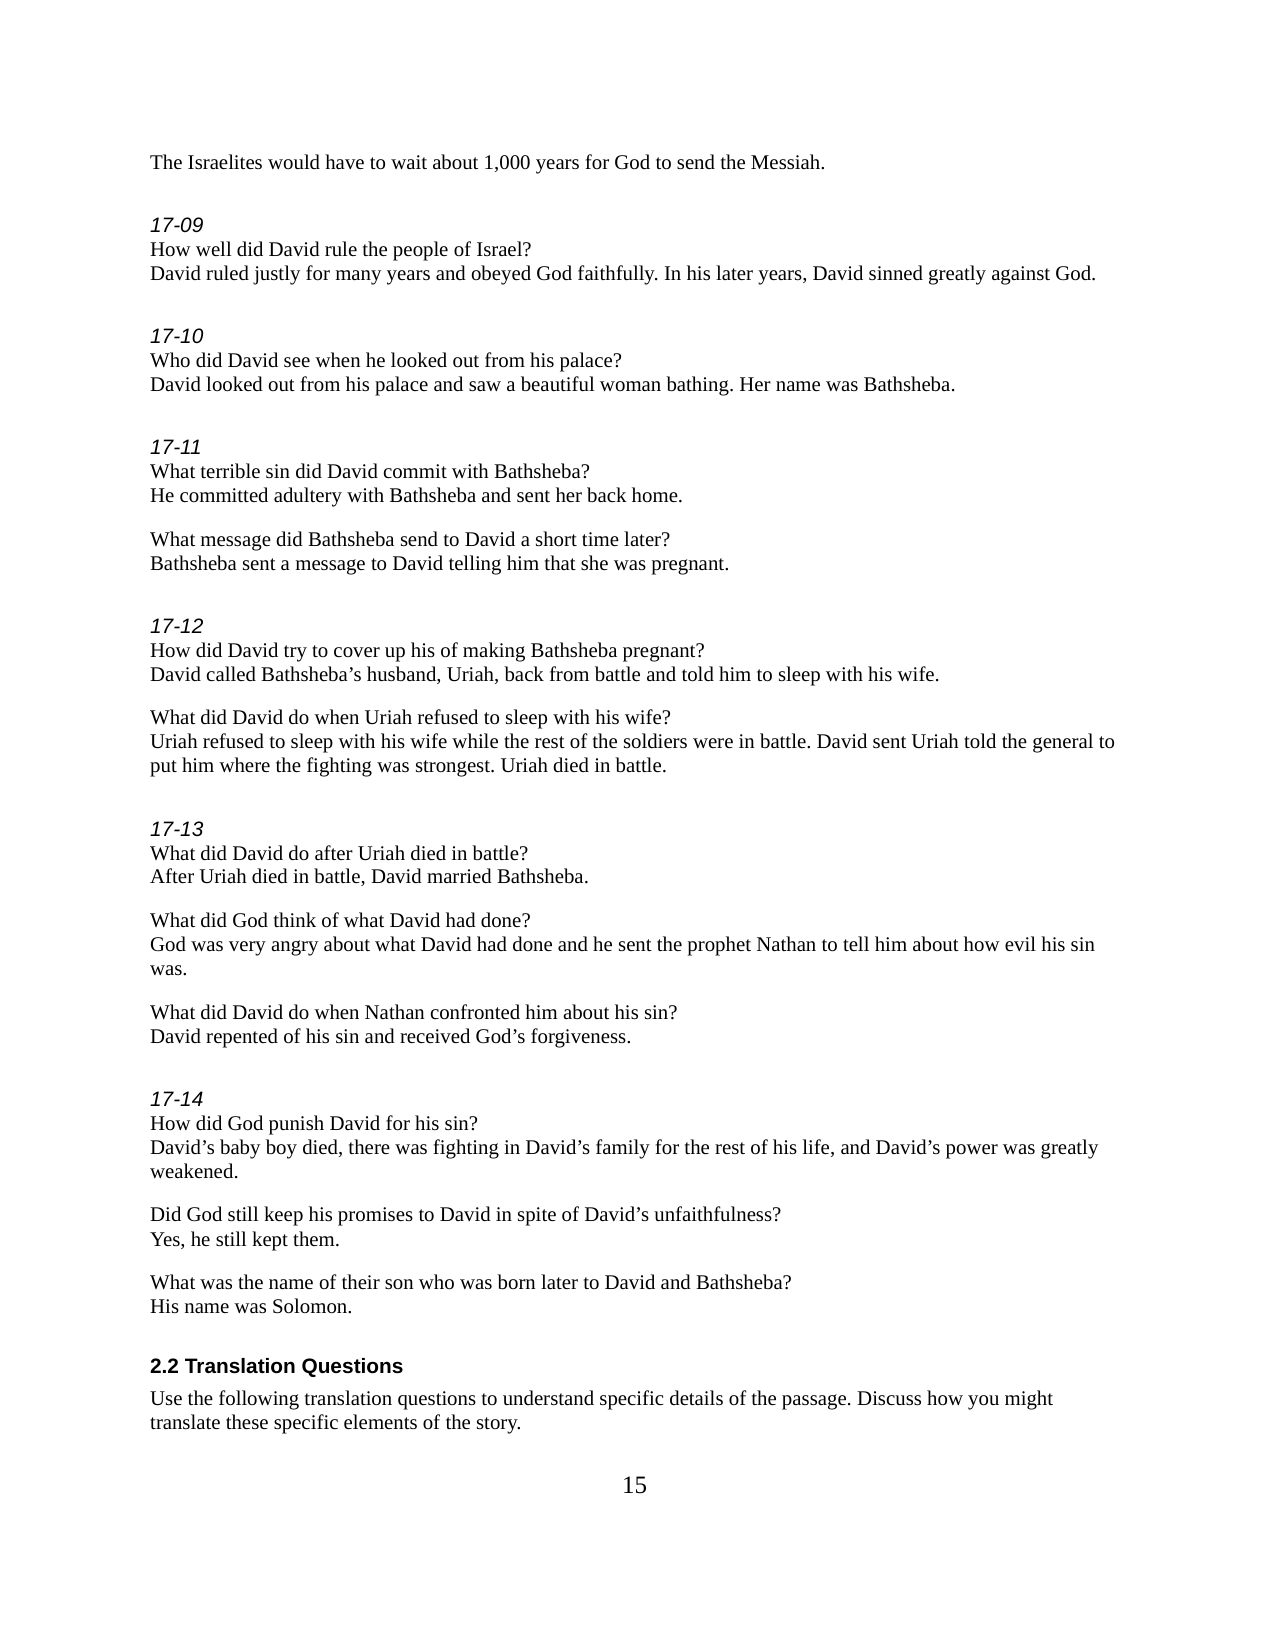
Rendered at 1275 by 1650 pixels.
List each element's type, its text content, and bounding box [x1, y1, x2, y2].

subtitle 17-09 [150, 213, 1125, 237]
text What message did Bathsheba send to David a short time later? Bathsheba sent a message to David telling him that she was pregnant. [150, 527, 1125, 575]
text What did David do after Uriah died in battle? After Uriah died in battle, David married Bathsheba. [150, 840, 1125, 888]
subtitle 17-14 [150, 1087, 1125, 1111]
text The Israelites would have to wait about 1,000 years for God to send the Messiah. [150, 150, 1125, 174]
subtitle 17-10 [150, 324, 1125, 348]
text What did David do when Uriah refused to sleep with his wife? Uriah refused to sleep with his wife while the rest of the soldiers were in battle. David sent Uriah told the general to put him where the fighting was strongest. Uriah died in battle. [150, 705, 1125, 777]
subtitle 17-13 [150, 816, 1125, 840]
text What was the name of their son who was born later to David and Bathsheba? His name was Solomon. [150, 1270, 1125, 1318]
text How did David try to cover up his of making Bathsheba pregnant? David called Bathsheba’s husband, Uriah, back from battle and told him to sleep with his wife. [150, 638, 1125, 686]
text How well did David rule the people of Israel? David ruled justly for many years and obeyed God faithfully. In his later years, David sinned greatly against God. [150, 237, 1125, 285]
text Use the following translation questions to understand specific details of the passage. Discuss how you might translate these specific elements of the story. [150, 1386, 1125, 1434]
subtitle 17-12 [150, 614, 1125, 638]
text What terrible sin did David commit with Bathsheba? He committed adultery with Bathsheba and sent her back home. [150, 459, 1125, 507]
subtitle 2.2 Translation Questions [150, 1354, 1125, 1378]
text What did David do when Nathan confronted him about his sin? David repented of his sin and received God’s forgiveness. [150, 1000, 1125, 1048]
text Did God still keep his promises to David in spite of David’s unfaithfulness? Yes, he still kept them. [150, 1202, 1125, 1251]
text How did God punish David for his sin? David’s baby boy died, there was fighting in David’s family for the rest of his life, and David’s power was greatly weakened. [150, 1111, 1125, 1183]
subtitle 17-11 [150, 435, 1125, 459]
text What did God think of what David had done? God was very angry about what David had done and he sent the prophet Nathan to tell him about how evil his sin was. [150, 908, 1125, 980]
text Who did David see when he looked out from his palace? David looked out from his palace and saw a beautiful woman bathing. Her name was Bathsheba. [150, 348, 1125, 396]
